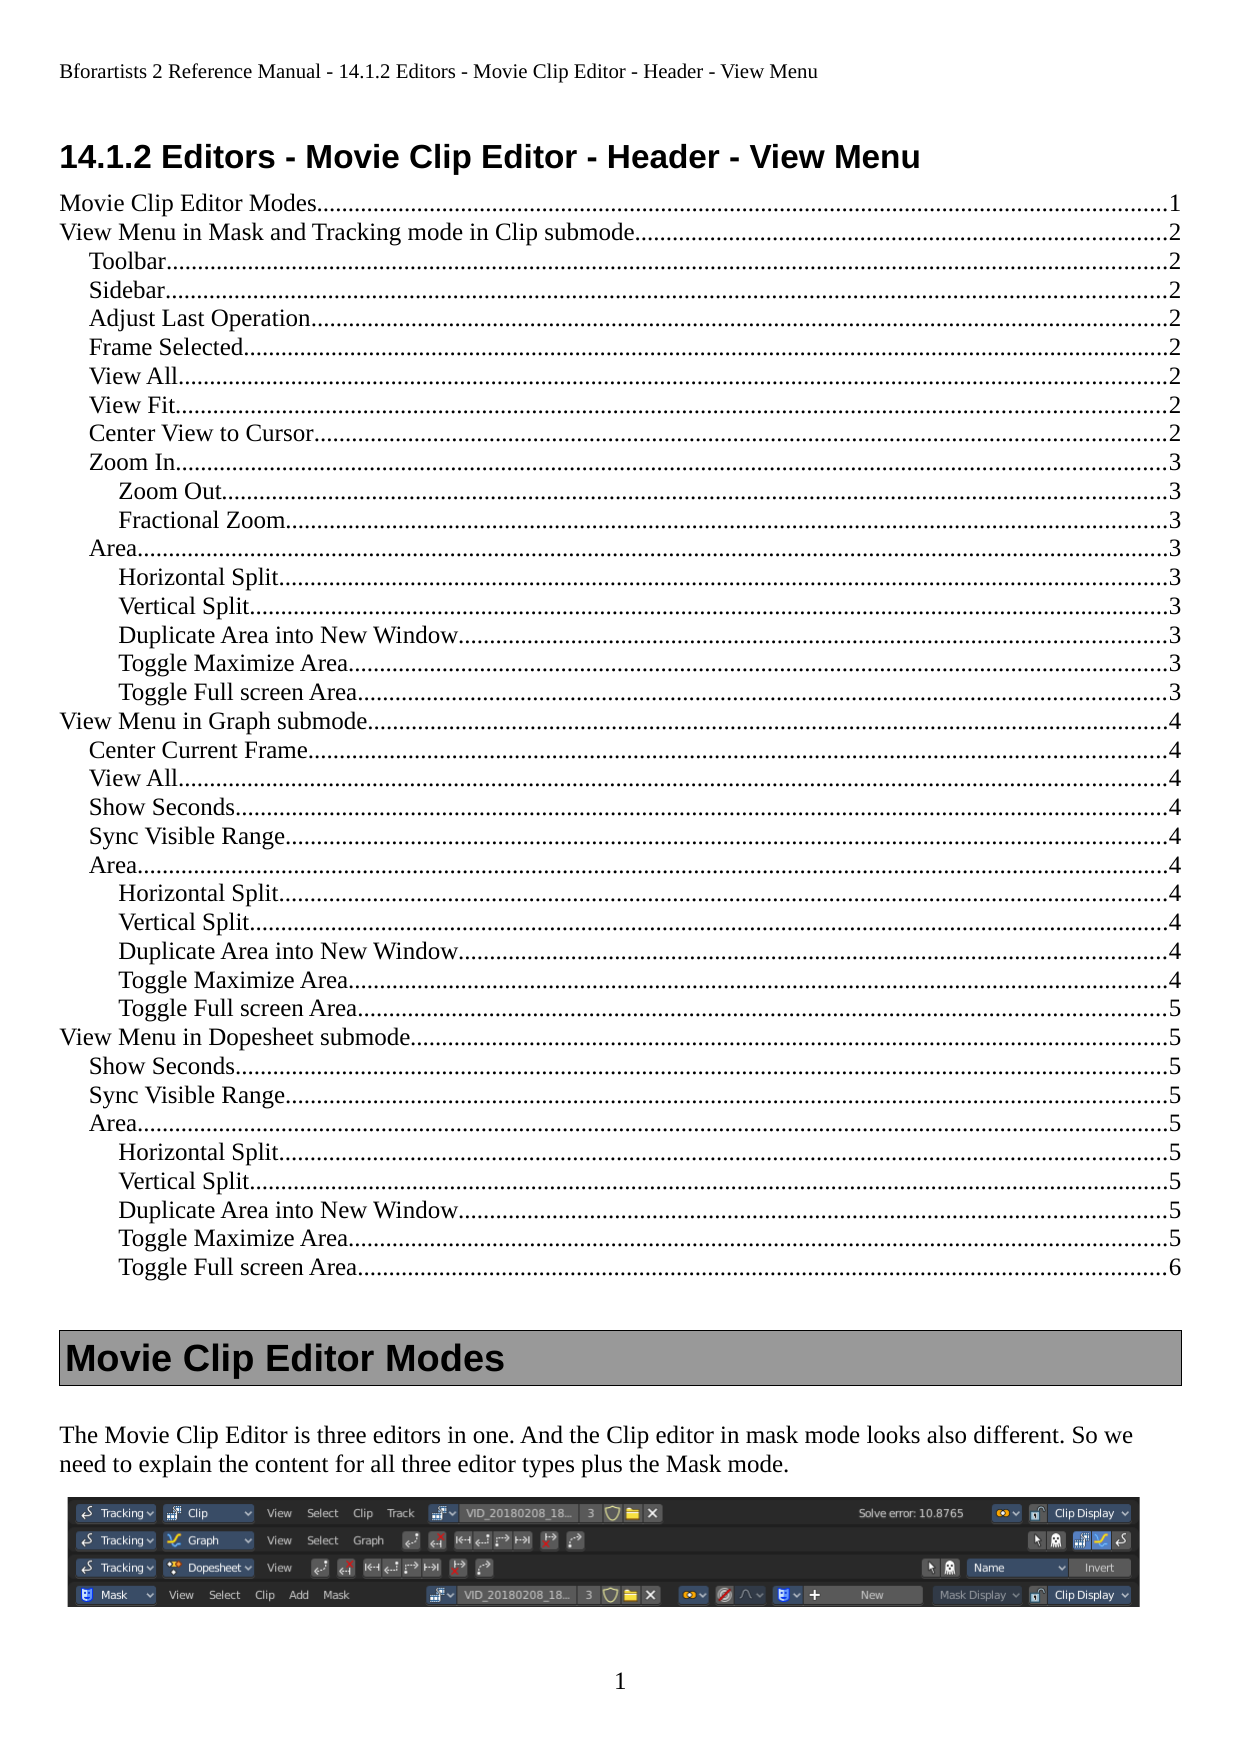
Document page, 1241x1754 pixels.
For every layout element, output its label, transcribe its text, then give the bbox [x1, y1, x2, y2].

text Horizontal Split 4 [118, 878, 1181, 907]
text Duplicate Area into New Window 5 [118, 1195, 1181, 1223]
text Center Current Frame 4 [88, 735, 1181, 763]
text Sync Visible Range 4 [88, 821, 1181, 850]
text Adjust Last Operation 2 [88, 303, 1181, 332]
table_header Movie Clip Editor Modes [60, 1331, 1181, 1385]
text Vertical Split 5 [118, 1166, 1181, 1195]
text Toggle Maximize Area 5 [118, 1223, 1181, 1252]
text View All 4 [88, 763, 1181, 792]
text Zoom In 3 [88, 447, 1181, 476]
text Toggle Full screen Area 3 [118, 677, 1181, 706]
text Show Seconds 5 [88, 1051, 1181, 1080]
text Toggle Maximize Area 4 [118, 965, 1181, 993]
text Toolbar 2 [88, 246, 1181, 275]
text Horizontal Split 3 [118, 562, 1181, 591]
text Vertical Split 4 [118, 907, 1181, 936]
text Toggle Maximize Area 3 [118, 648, 1181, 677]
picture [67, 1497, 1140, 1607]
text Sync Visible Range 5 [88, 1080, 1181, 1108]
text Sidebar 2 [88, 275, 1181, 303]
subtitle 14.1.2 Editors - Movie Clip Editor - Header - View Menu [59, 138, 1181, 176]
text Area 3 [88, 533, 1181, 562]
text Duplicate Area into New Window 3 [118, 620, 1181, 648]
text Movie Clip Editor Modes 1 [59, 188, 1181, 217]
text Toggle Full screen Area 6 [118, 1252, 1181, 1281]
text View Menu in Dopesheet submode 5 [59, 1022, 1181, 1051]
text Center View to Cursor 2 [88, 418, 1181, 447]
text View Menu in Mask and Tracking mode in Clip submode 2 [59, 217, 1181, 246]
text Toggle Full screen Area 5 [118, 993, 1181, 1022]
text The Movie Clip Editor is three editors in one. And the Clip editor in mask mode looks also different. So we need to explain the content for all three editor types plus the Mask mode. [59, 1420, 1181, 1477]
text Fractional Zoom 3 [118, 505, 1181, 533]
text Area 4 [88, 850, 1181, 878]
text Show Seconds 4 [88, 792, 1181, 821]
text View All 2 [88, 361, 1181, 390]
text Frame Selected 2 [88, 332, 1181, 361]
text Duplicate Area into New Window 4 [118, 936, 1181, 965]
text View Menu in Graph submode 4 [59, 706, 1181, 735]
text View Fit 2 [88, 390, 1181, 418]
text Horizontal Split 5 [118, 1137, 1181, 1166]
text Vertical Split 3 [118, 591, 1181, 620]
text Area 5 [88, 1108, 1181, 1137]
text Zoom Out 3 [118, 476, 1181, 505]
